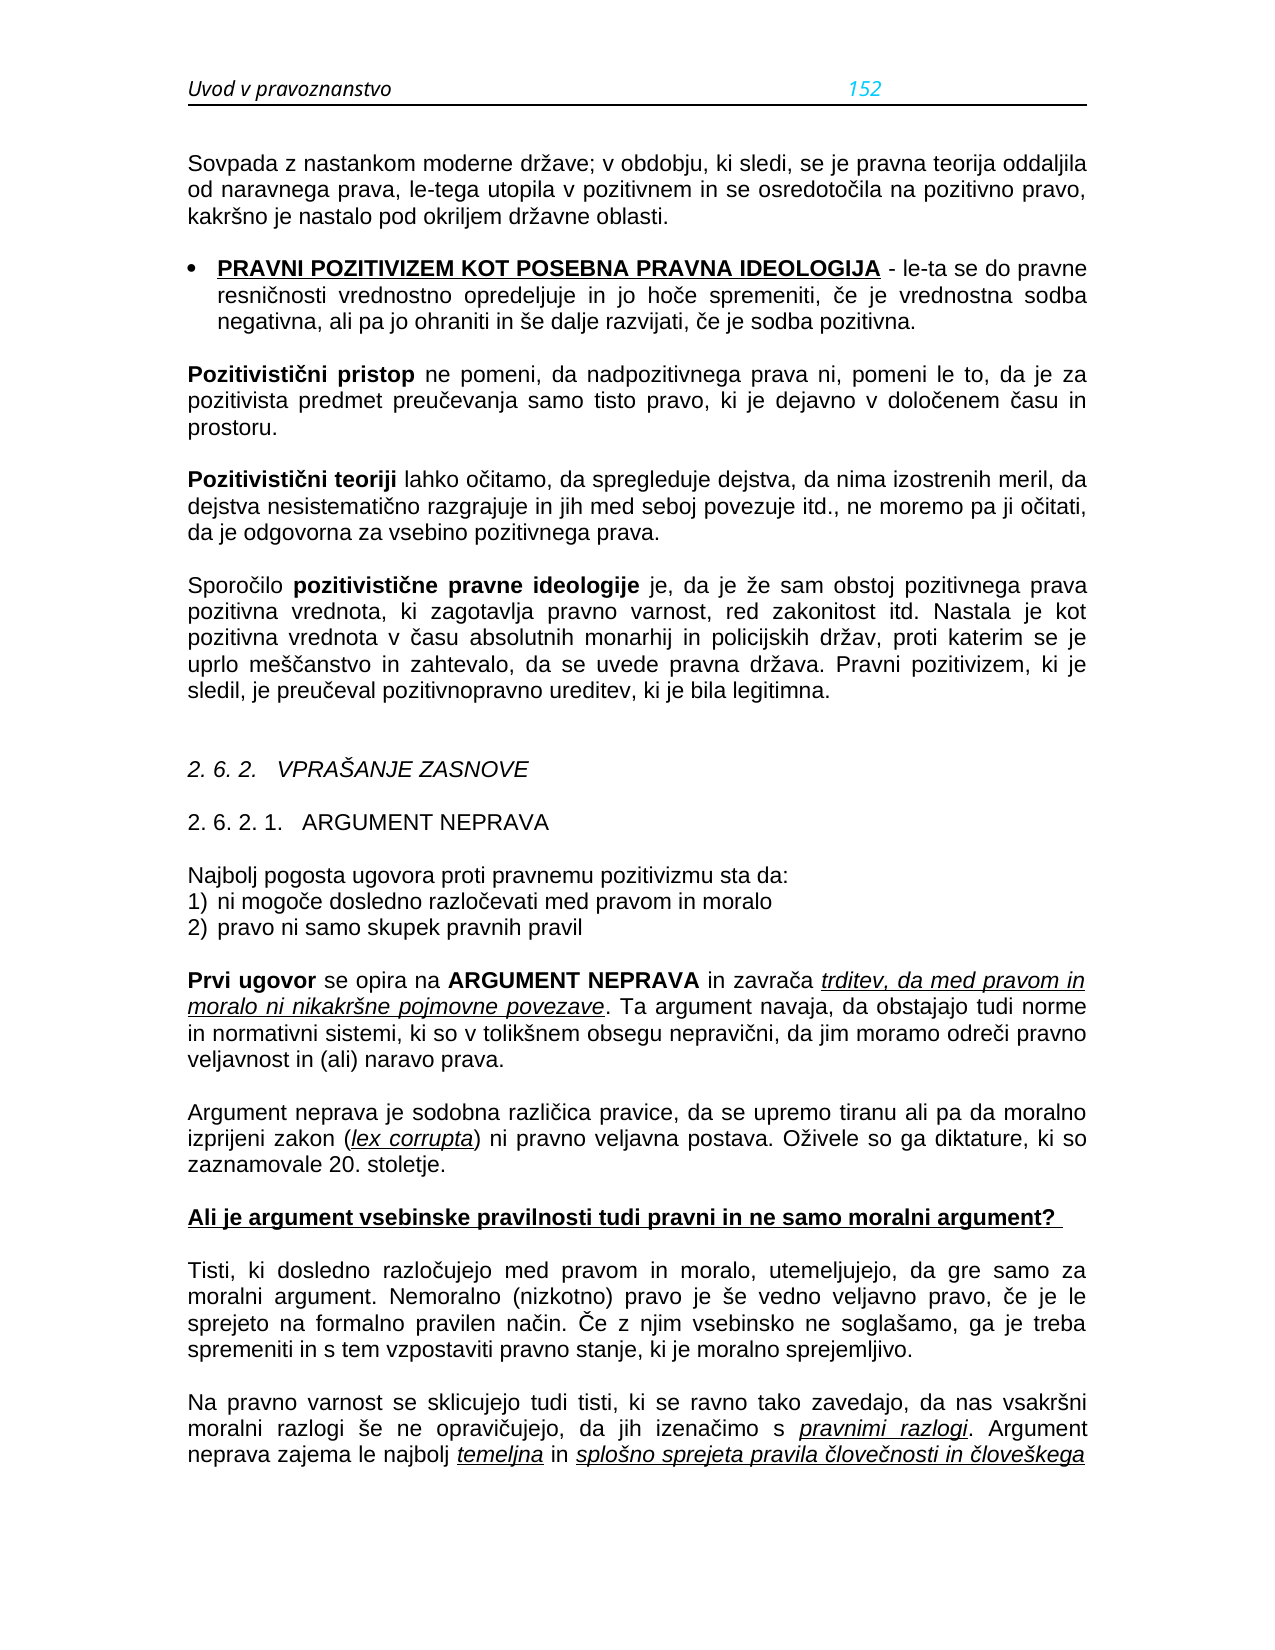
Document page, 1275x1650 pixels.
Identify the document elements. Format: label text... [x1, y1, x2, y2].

text Sporočilo pozitivistične pravne ideologije je, da je že sam obstoj pozitivnega prava pozitivna vrednota, ki zagotavlja pravno varnost, red zakonitost itd. Nastala je kot pozitivna vrednota v času absolutnih monarhij in policijskih držav, proti katerim se je uprlo meščanstvo in zahtevalo, da se uvede pravna država. Pravni pozitivizem, ki je sledil, je preučeval pozitivnopravno ureditev, ki je bila legitimna. [187, 572, 1087, 703]
text 2. 6. 2. VPRAŠANJE ZASNOVE [187, 756, 1087, 782]
list ni mogoče dosledno razločevati med pravom in moralo [187, 888, 1087, 914]
text Pozitivistični pristop ne pomeni, da nadpozitivnega prava ni, pomeni le to, da je za pozitivista predmet preučevanja samo tisto pravo, ki je dejavno v določenem času in prostoru. [187, 361, 1087, 440]
text Pozitivistični teoriji lahko očitamo, da spregleduje dejstva, da nima izostrenih meril, da dejstva nesistematično razgrajuje in jih med seboj povezuje itd., ne moremo pa ji očitati, da je odgovorna za vsebino pozitivnega prava. [187, 466, 1087, 545]
text Tisti, ki dosledno razločujejo med pravom in moralo, utemeljujejo, da gre samo za moralni argument. Nemoralno (nizkotno) pravo je še vedno veljavno pravo, če je le sprejeto na formalno pravilen način. Če z njim vsebinsko ne soglašamo, ga je treba spremeniti in s tem vzpostaviti pravno stanje, ki je moralno sprejemljivo. [187, 1257, 1087, 1362]
text Sovpada z nastankom moderne države; v obdobju, ki sledi, se je pravna teorija oddaljila od naravnega prava, le-tega utopila v pozitivnem in se osredotočila na pozitivno pravo, kakršno je nastalo pod okriljem državne oblasti. [187, 150, 1087, 229]
text Argument neprava je sodobna različica pravice, da se upremo tiranu ali pa da moralno izprijeni zakon (lex corrupta) ni pravno veljavna postava. Oživele so ga diktature, ki so zaznamovale 20. stoletje. [187, 1099, 1087, 1178]
list PRAVNI POZITIVIZEM KOT POSEBNA PRAVNA IDEOLOGIJA - le-ta se do pravne resničnosti vrednostno opredeljuje in jo hoče spremeniti, če je vrednostna sodba negativna, ali pa jo ohraniti in še dalje razvijati, če je sodba pozitivna. [187, 255, 1087, 334]
text 2. 6. 2. 1. ARGUMENT NEPRAVA [187, 809, 1087, 835]
text Prvi ugovor se opira na ARGUMENT NEPRAVA in zavrača trditev, da med pravom in moralo ni nikakršne pojmovne povezave. Ta argument navaja, da obstajajo tudi norme in normativni sistemi, ki so v tolikšnem obsegu nepravični, da jim moramo odreči pravno veljavnost in (ali) naravo prava. [187, 967, 1087, 1072]
text Ali je argument vsebinske pravilnosti tudi pravni in ne samo moralni argument? [187, 1204, 1087, 1231]
list pravo ni samo skupek pravnih pravil [187, 914, 1087, 941]
text Najbolj pogosta ugovora proti pravnemu pozitivizmu sta da: [187, 862, 1087, 888]
text Na pravno varnost se sklicujejo tudi tisti, ki se ravno tako zavedajo, da nas vsakršni moralni razlogi še ne opravičujejo, da jih izenačimo s pravnimi razlogi. Argument neprava zajema le najbolj temeljna in splošno sprejeta pravila človečnosti in človeškega [187, 1389, 1087, 1468]
